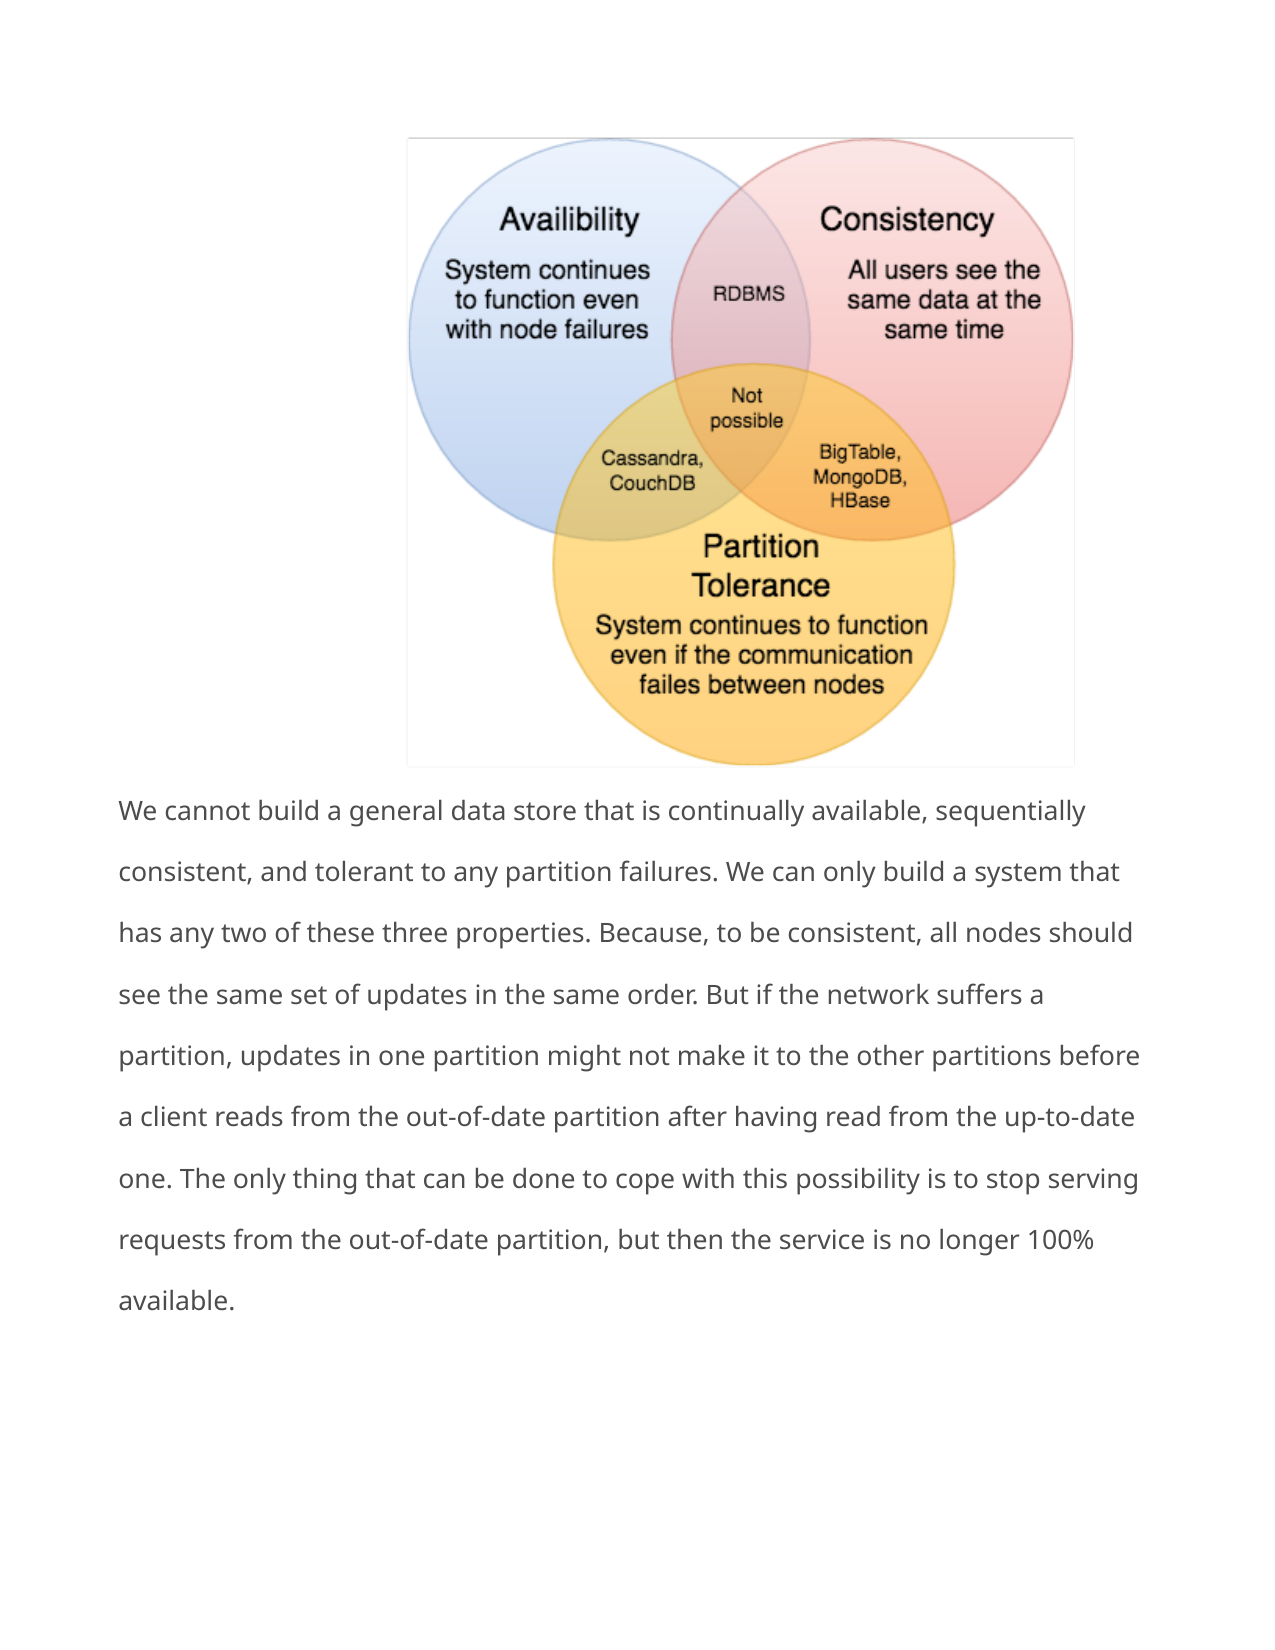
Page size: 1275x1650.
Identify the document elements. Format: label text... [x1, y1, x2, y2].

text We cannot build a general data store that is continually available, sequentially consistent, and tolerant to any partition failures. We can only build a system that has any two of these three properties. Because, to be consistent, all nodes should see the same set of updates in the same order. But if the network suffers a partition, updates in one partition might not make it to the other partitions before a client reads from the out-of-date partition after having read from the up-to-date one. The only thing that can be done to cope with this possibility is to stop serving requests from the out-of-date partition, but then the service is no longer 100% available. [118, 792, 1157, 1318]
picture [118, 118, 1275, 772]
